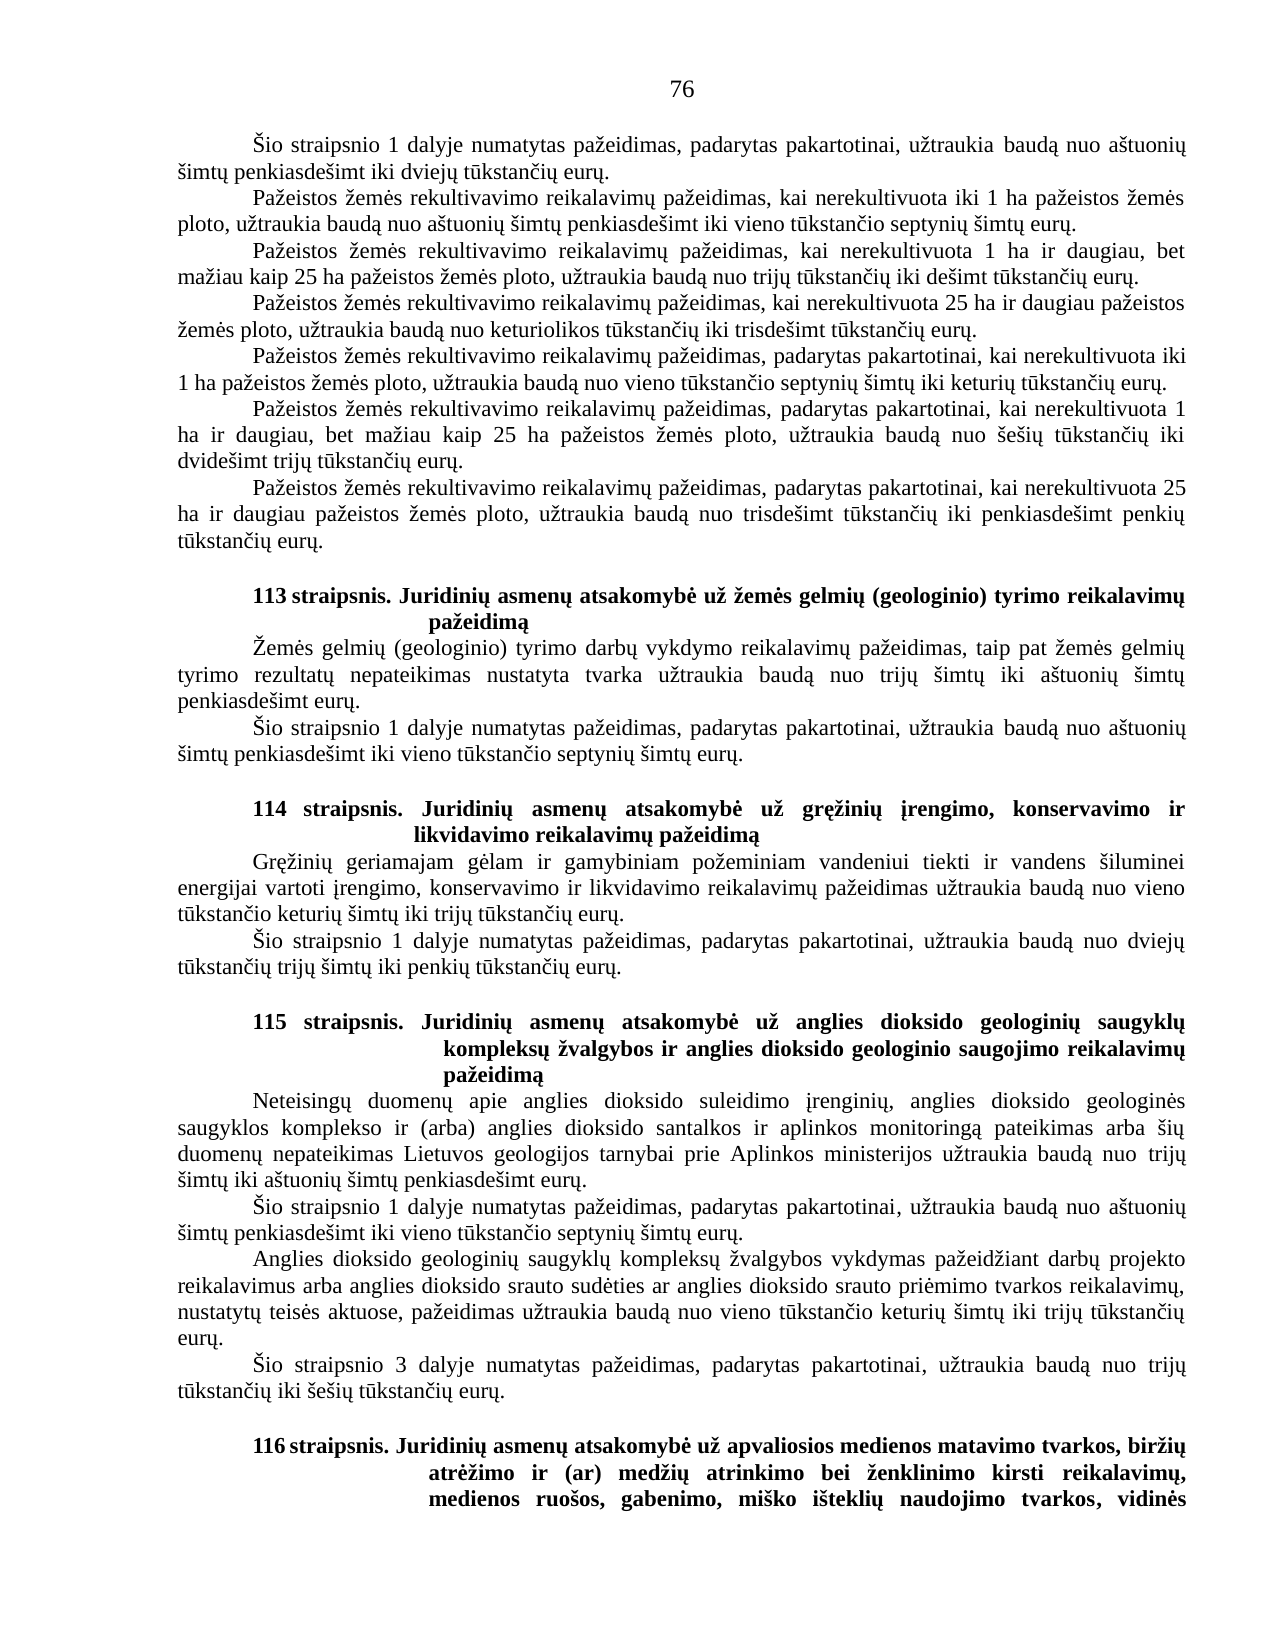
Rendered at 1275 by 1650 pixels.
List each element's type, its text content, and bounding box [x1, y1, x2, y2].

text Neteisingų duomenų apie anglies dioksido suleidimo įrenginių, anglies dioksido geologinės saugyklos komplekso ir (arba) anglies dioksido santalkos ir aplinkos monitoringą pateikimas arba šių duomenų nepateikimas Lietuvos geologijos tarnybai prie Aplinkos ministerijos užtraukia baudą nuo trijų šimtų iki aštuonių šimtų penkiasdešimt eurų. [177, 1087, 1186, 1193]
text Pažeistos žemės rekultivavimo reikalavimų pažeidimas, padarytas pakartotinai, kai nerekultivuota iki 1 ha pažeistos žemės ploto, užtraukia baudą nuo vieno tūkstančio septynių šimtų iki keturių tūkstančių eurų. [177, 342, 1186, 395]
text Šio straipsnio 1 dalyje numatytas pažeidimas, padarytas pakartotinai, užtraukia baudą nuo dviejų tūkstančių trijų šimtų iki penkių tūkstančių eurų. [177, 927, 1186, 979]
text 114 straipsnis. Juridinių asmenų atsakomybė už gręžinių įrengimo, konservavimo ir likvidavimo reikalavimų pažeidimą [252, 795, 1186, 848]
text 116 straipsnis. Juridinių asmenų atsakomybė už apvaliosios medienos matavimo tvarkos, biržių atrėžimo ir (ar) medžių atrinkimo bei ženklinimo kirsti reikalavimų, medienos ruošos, gabenimo, miško išteklių naudojimo tvarkos, vidinės [252, 1432, 1186, 1511]
text Žemės gelmių (geologinio) tyrimo darbų vykdymo reikalavimų pažeidimas, taip pat žemės gelmių tyrimo rezultatų nepateikimas nustatyta tvarka užtraukia baudą nuo trijų šimtų iki aštuonių šimtų penkiasdešimt eurų. [177, 634, 1186, 713]
text Pažeistos žemės rekultivavimo reikalavimų pažeidimas, kai nerekultivuota 1 ha ir daugiau, bet mažiau kaip 25 ha pažeistos žemės ploto, užtraukia baudą nuo trijų tūkstančių iki dešimt tūkstančių eurų. [177, 237, 1186, 289]
text Šio straipsnio 3 dalyje numatytas pažeidimas, padarytas pakartotinai, užtraukia baudą nuo trijų tūkstančių iki šešių tūkstančių eurų. [177, 1351, 1186, 1403]
text 113 straipsnis. Juridinių asmenų atsakomybė už žemės gelmių (geologinio) tyrimo reikalavimų pažeidimą [252, 582, 1186, 634]
text Pažeistos žemės rekultivavimo reikalavimų pažeidimas, padarytas pakartotinai, kai nerekultivuota 1 ha ir daugiau, bet mažiau kaip 25 ha pažeistos žemės ploto, užtraukia baudą nuo šešių tūkstančių iki dvidešimt trijų tūkstančių eurų. [177, 395, 1186, 474]
text Šio straipsnio 1 dalyje numatytas pažeidimas, padarytas pakartotinai, užtraukia baudą nuo aštuonių šimtų penkiasdešimt iki vieno tūkstančio septynių šimtų eurų. [177, 713, 1186, 766]
text Pažeistos žemės rekultivavimo reikalavimų pažeidimas, kai nerekultivuota iki 1 ha pažeistos žemės ploto, užtraukia baudą nuo aštuonių šimtų penkiasdešimt iki vieno tūkstančio septynių šimtų eurų. [177, 184, 1186, 237]
text 115 straipsnis. Juridinių asmenų atsakomybė už anglies dioksido geologinių saugyklų kompleksų žvalgybos ir anglies dioksido geologinio saugojimo reikalavimų pažeidimą [252, 1008, 1186, 1087]
text Gręžinių geriamajam gėlam ir gamybiniam požeminiam vandeniui tiekti ir vandens šiluminei energijai vartoti įrengimo, konservavimo ir likvidavimo reikalavimų pažeidimas užtraukia baudą nuo vieno tūkstančio keturių šimtų iki trijų tūkstančių eurų. [177, 848, 1186, 927]
text Pažeistos žemės rekultivavimo reikalavimų pažeidimas, padarytas pakartotinai, kai nerekultivuota 25 ha ir daugiau pažeistos žemės ploto, užtraukia baudą nuo trisdešimt tūkstančių iki penkiasdešimt penkių tūkstančių eurų. [177, 474, 1186, 553]
text Anglies dioksido geologinių saugyklų kompleksų žvalgybos vykdymas pažeidžiant darbų projekto reikalavimus arba anglies dioksido srauto sudėties ar anglies dioksido srauto priėmimo tvarkos reikalavimų, nustatytų teisės aktuose, pažeidimas užtraukia baudą nuo vieno tūkstančio keturių šimtų iki trijų tūkstančių eurų. [177, 1245, 1186, 1351]
text Šio straipsnio 1 dalyje numatytas pažeidimas, padarytas pakartotinai, užtraukia baudą nuo aštuonių šimtų penkiasdešimt iki dviejų tūkstančių eurų. [177, 131, 1186, 184]
text Šio straipsnio 1 dalyje numatytas pažeidimas, padarytas pakartotinai, užtraukia baudą nuo aštuonių šimtų penkiasdešimt iki vieno tūkstančio septynių šimtų eurų. [177, 1193, 1186, 1245]
text Pažeistos žemės rekultivavimo reikalavimų pažeidimas, kai nerekultivuota 25 ha ir daugiau pažeistos žemės ploto, užtraukia baudą nuo keturiolikos tūkstančių iki trisdešimt tūkstančių eurų. [177, 289, 1186, 342]
